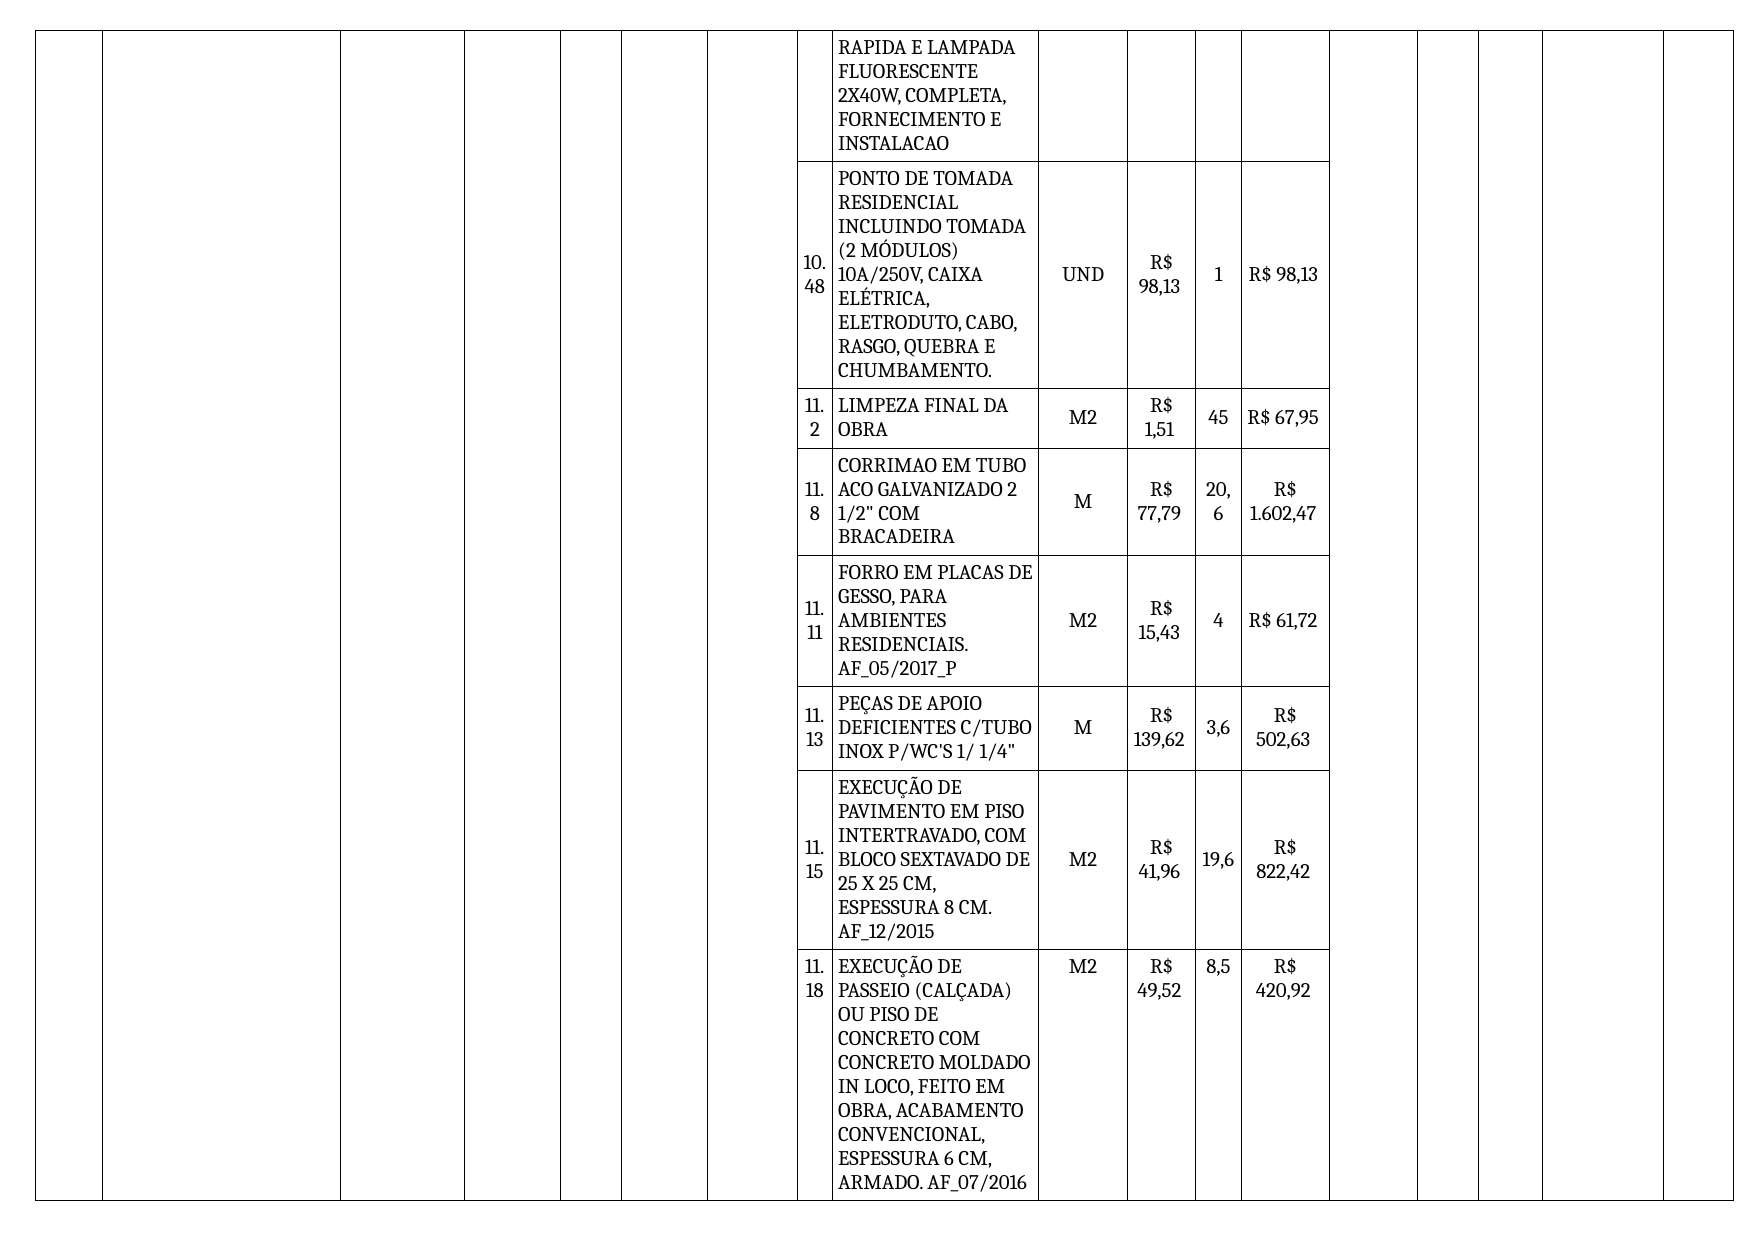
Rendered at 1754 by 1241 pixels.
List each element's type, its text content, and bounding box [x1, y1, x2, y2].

table_cell RAPIDA E LAMPADA FLUORESCENTE 2X40W, COMPLETA, FORNECIMENTO E INSTALACAO [833, 31, 1038, 161]
table_cell [1330, 31, 1417, 1200]
table_cell M2 [1039, 389, 1127, 447]
table_cell [341, 31, 464, 1200]
table_cell R$ 1,51 [1128, 389, 1195, 447]
table_cell UND [1039, 162, 1127, 388]
table_cell [1479, 31, 1542, 1200]
table_cell R$ 502,63 [1242, 687, 1329, 770]
table_cell R$ 77,79 [1128, 449, 1195, 555]
table_cell CORRIMAO EM TUBO ACO GALVANIZADO 2 1/2" COM BRACADEIRA [833, 449, 1038, 555]
table_cell M [1039, 687, 1127, 770]
table_cell M [1039, 449, 1127, 555]
table_cell [622, 31, 707, 1200]
table_cell [561, 31, 621, 1200]
table_cell 4 [1196, 556, 1241, 686]
table_cell 45 [1196, 389, 1241, 447]
table_cell R$ 41,96 [1128, 771, 1195, 949]
table_cell 11.15 [798, 771, 832, 949]
table_cell M2 [1039, 771, 1127, 949]
table_cell R$ 1.602,47 [1242, 449, 1329, 555]
table_cell R$ 49,52 [1128, 950, 1195, 1200]
table_cell R$ 139,62 [1128, 687, 1195, 770]
table_cell R$ 61,72 [1242, 556, 1329, 686]
table_cell LIMPEZA FINAL DA OBRA [833, 389, 1038, 447]
table_cell [1242, 31, 1329, 161]
table_cell 20,6 [1196, 449, 1241, 555]
table_cell R$ 98,13 [1242, 162, 1329, 388]
table_cell PEÇAS DE APOIO DEFICIENTES C/TUBO INOX P/WC'S 1/ 1/4" [833, 687, 1038, 770]
table_cell [36, 31, 102, 1200]
table_cell 19,6 [1196, 771, 1241, 949]
table_cell PONTO DE TOMADA RESIDENCIAL INCLUINDO TOMADA (2 MÓDULOS) 10A/250V, CAIXA ELÉTRICA, ELETRODUTO, CABO, RASGO, QUEBRA E CHUMBAMENTO. [833, 162, 1038, 388]
table_cell 11.2 [798, 389, 832, 447]
table_cell M2 [1039, 950, 1127, 1200]
table_cell 11.13 [798, 687, 832, 770]
table_cell EXECUÇÃO DE PASSEIO (CALÇADA) OU PISO DE CONCRETO COM CONCRETO MOLDADO IN LOCO, FEITO EM OBRA, ACABAMENTO CONVENCIONAL, ESPESSURA 6 CM, ARMADO. AF_07/2016 [833, 950, 1038, 1200]
table_cell R$ 98,13 [1128, 162, 1195, 388]
table_cell [1039, 31, 1127, 161]
table_cell [465, 31, 560, 1200]
table_cell 10.48 [798, 162, 832, 388]
table_cell R$ 822,42 [1242, 771, 1329, 949]
table_cell M2 [1039, 556, 1127, 686]
table_cell [1418, 31, 1478, 1200]
table_cell 11.11 [798, 556, 832, 686]
table_cell R$ 67,95 [1242, 389, 1329, 447]
table_cell [798, 31, 832, 161]
table_cell [1543, 31, 1663, 1200]
table_cell [1664, 31, 1733, 1200]
table_cell R$ 15,43 [1128, 556, 1195, 686]
table_cell 3,6 [1196, 687, 1241, 770]
table_cell 8,5 [1196, 950, 1241, 1200]
table_cell 1 [1196, 162, 1241, 388]
table_cell R$ 420,92 [1242, 950, 1329, 1200]
table_cell [1128, 31, 1195, 161]
table_cell [708, 31, 797, 1200]
table_cell [103, 31, 340, 1200]
table_cell 11.8 [798, 449, 832, 555]
table_cell FORRO EM PLACAS DE GESSO, PARA AMBIENTES RESIDENCIAIS. AF_05/2017_P [833, 556, 1038, 686]
table_cell 11.18 [798, 950, 832, 1200]
table_cell EXECUÇÃO DE PAVIMENTO EM PISO INTERTRAVADO, COM BLOCO SEXTAVADO DE 25 X 25 CM, ESPESSURA 8 CM. AF_12/2015 [833, 771, 1038, 949]
table_cell [1196, 31, 1241, 161]
